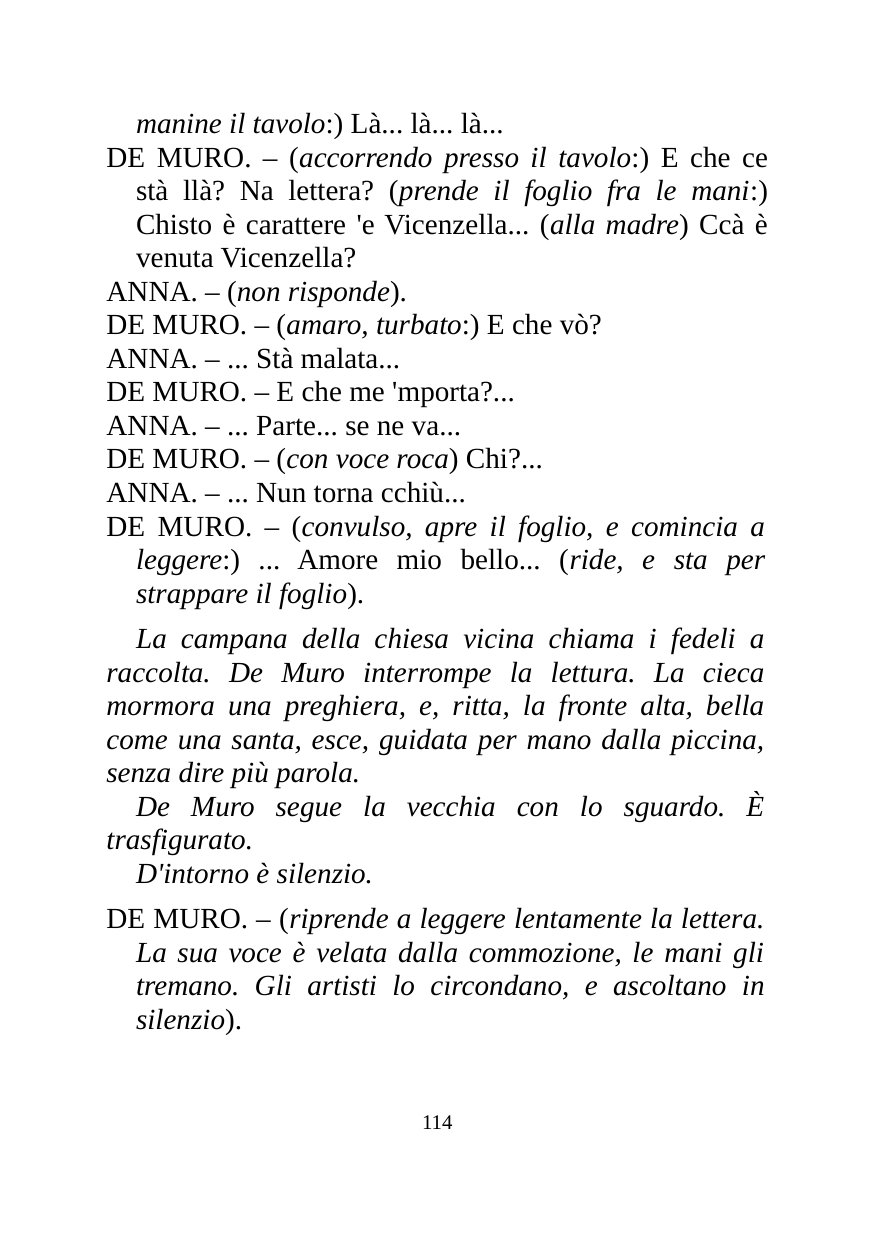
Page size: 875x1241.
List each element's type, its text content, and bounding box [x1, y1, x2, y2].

text De Muro segue la vecchia con lo sguardo. È trasfigurato. [106, 789, 768, 856]
text DE MURO. – (convulso, apre il foglio, e comincia a leggere:) ... Amore mio bello... (ride, e sta per strappare il foglio). [106, 509, 768, 609]
text manine il tavolo:) Là... là... là... [106, 106, 768, 140]
text ANNA. – (non risponde). [106, 274, 768, 307]
text La campana della chiesa vicina chiama i fedeli a raccolta. De Muro interrompe la lettura. La cieca mormora una preghiera, e, ritta, la fronte alta, bella come una santa, esce, guidata per mano dalla piccina, senza dire più parola. [106, 621, 768, 789]
text DE MURO. – (accorrendo presso il tavolo:) E che ce stà llà? Na lettera? (prende il foglio fra le mani:) Chisto è carattere 'e Vicenzella... (alla madre) Ccà è venuta Vicenzella? [106, 140, 768, 274]
text ANNA. – ... Parte... se ne va... [106, 408, 768, 442]
text DE MURO. – (amaro, turbato:) E che vò? [106, 307, 768, 341]
text ANNA. – ... Nun torna cchiù... [106, 475, 768, 509]
text DE MURO. – E che me 'mporta?... [106, 374, 768, 408]
text ANNA. – ... Stà malata... [106, 341, 768, 374]
text DE MURO. – (riprende a leggere lentamente la lettera. La sua voce è velata dalla commozione, le mani gli tremano. Gli artisti lo circondano, e ascoltano in silenzio). [106, 901, 768, 1035]
text D'intorno è silenzio. [106, 856, 768, 889]
text DE MURO. – (con voce roca) Chi?... [106, 442, 768, 475]
